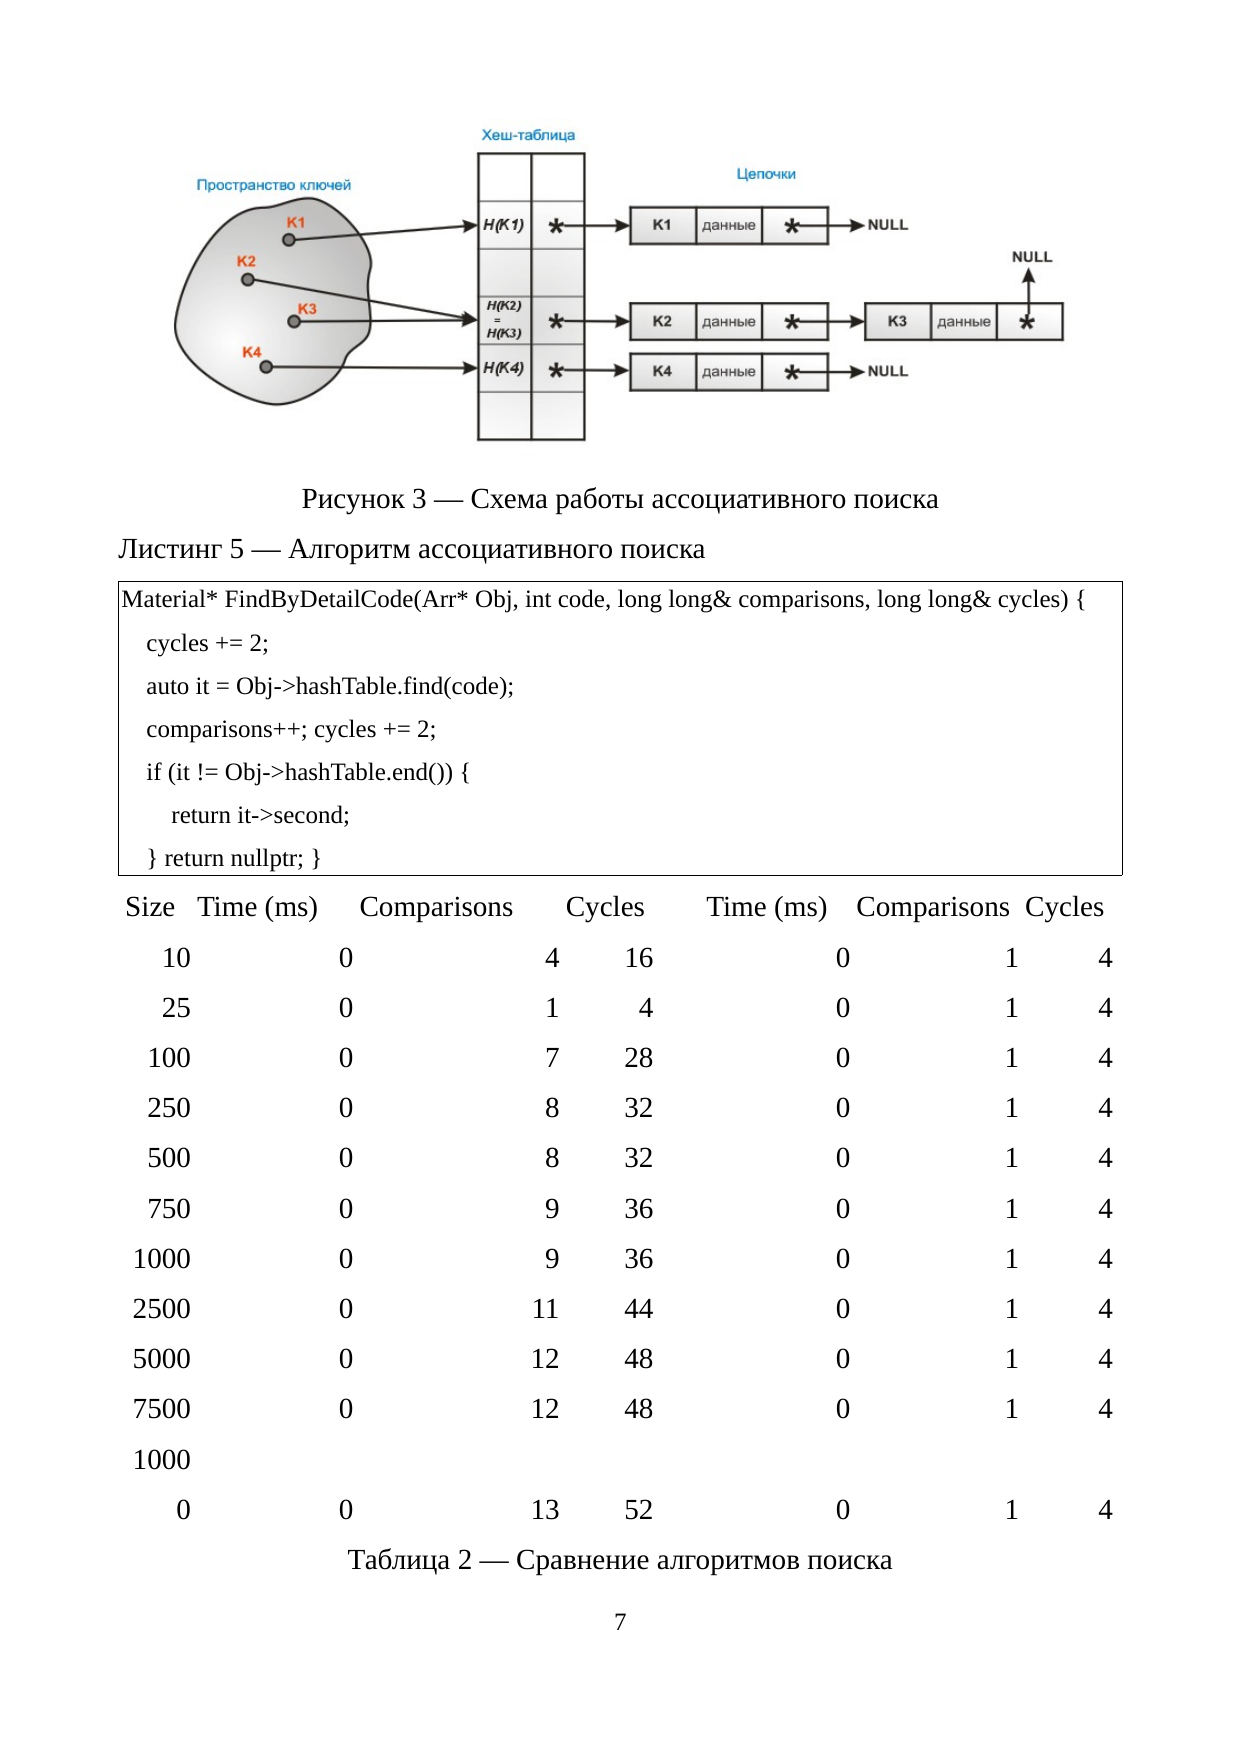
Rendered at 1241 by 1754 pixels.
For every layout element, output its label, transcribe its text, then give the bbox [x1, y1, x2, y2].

text return it->second; [119, 797, 1122, 829]
text if (it != Obj->hashTable.end()) { [119, 754, 1122, 786]
table_cell 48 [563, 1341, 656, 1392]
table_cell 0 [194, 1442, 356, 1542]
table_cell 9 [356, 1241, 562, 1291]
table_cell 1 [853, 1191, 1022, 1241]
table_cell 13 [356, 1442, 562, 1542]
table_cell 100 [122, 1040, 194, 1090]
table_cell 0 [194, 1241, 356, 1291]
table_cell 10000 [122, 1442, 194, 1542]
table_cell 4 [1022, 1442, 1116, 1542]
table_cell 16 [563, 940, 656, 990]
table_cell 1 [356, 990, 562, 1040]
table_cell 0 [703, 1241, 853, 1291]
table_cell 7 [356, 1040, 562, 1090]
table_cell 4 [1022, 1090, 1116, 1141]
table_cell 0 [194, 1291, 356, 1341]
table_cell [656, 1392, 703, 1442]
table_cell 28 [563, 1040, 656, 1090]
table_cell 0 [194, 1040, 356, 1090]
text Таблица 2 — Сравнение алгоритмов поиска [118, 1542, 1122, 1576]
table_cell 12 [356, 1392, 562, 1442]
table_cell 2500 [122, 1291, 194, 1341]
table_cell 0 [194, 1392, 356, 1442]
table_cell 1000 [122, 1241, 194, 1291]
table_cell 4 [356, 940, 562, 990]
table_cell 5000 [122, 1341, 194, 1392]
table_cell 32 [563, 1090, 656, 1141]
table_cell [656, 1341, 703, 1392]
table_cell 12 [356, 1341, 562, 1392]
table_cell 0 [703, 990, 853, 1040]
table_cell 0 [194, 1141, 356, 1191]
table_cell 1 [853, 990, 1022, 1040]
table_cell [656, 1241, 703, 1291]
table_header Cycles [1022, 890, 1116, 940]
table_cell 0 [194, 940, 356, 990]
table_cell 32 [563, 1141, 656, 1191]
table_cell 9 [356, 1191, 562, 1241]
table_cell 4 [563, 990, 656, 1040]
text auto it = Obj->hashTable.find(code); [119, 668, 1122, 699]
table_cell 0 [703, 1191, 853, 1241]
table_cell 0 [703, 1090, 853, 1141]
table_cell 0 [703, 940, 853, 990]
table_cell [656, 940, 703, 990]
table_cell 4 [1022, 990, 1116, 1040]
table_cell 0 [703, 1141, 853, 1191]
table_cell [656, 1442, 703, 1542]
table_cell 25 [122, 990, 194, 1040]
table_cell 10 [122, 940, 194, 990]
table_cell 250 [122, 1090, 194, 1141]
table_cell 7500 [122, 1392, 194, 1442]
text Рисунок 3 — Схема работы ассоциативного поиска [118, 464, 1122, 514]
picture [163, 118, 1077, 464]
table_cell [656, 1090, 703, 1141]
table_cell 1 [853, 1291, 1022, 1341]
text } return nullptr; } [119, 840, 1122, 875]
table_header Size [122, 890, 194, 940]
table_cell 1 [853, 940, 1022, 990]
table_cell 0 [703, 1291, 853, 1341]
table_cell 0 [194, 990, 356, 1040]
table_cell 1 [853, 1341, 1022, 1392]
table_cell 36 [563, 1241, 656, 1291]
table_cell 4 [1022, 1291, 1116, 1341]
table_cell 0 [703, 1341, 853, 1392]
table_header Comparisons [853, 890, 1022, 940]
table_cell 8 [356, 1090, 562, 1141]
table_cell 36 [563, 1191, 656, 1241]
table_cell 1 [853, 1392, 1022, 1442]
table_cell 500 [122, 1141, 194, 1191]
table_cell 1 [853, 1241, 1022, 1291]
table_cell 48 [563, 1392, 656, 1442]
table_cell 1 [853, 1090, 1022, 1141]
table_cell 8 [356, 1141, 562, 1191]
table_cell 4 [1022, 1040, 1116, 1090]
table_header Time (ms) [194, 890, 356, 940]
table_cell 4 [1022, 940, 1116, 990]
text Листинг 5 — Алгоритм ассоциативного поиска [118, 531, 1122, 565]
table_cell 0 [703, 1442, 853, 1542]
text Material* FindByDetailCode(Arr* Obj, int code, long long& comparisons, long long& cycles) { [119, 582, 1122, 613]
text cycles += 2; [119, 624, 1122, 656]
table_cell 4 [1022, 1141, 1116, 1191]
text comparisons++; cycles += 2; [119, 711, 1122, 743]
table_cell 750 [122, 1191, 194, 1241]
table_cell 1 [853, 1442, 1022, 1542]
table_cell 1 [853, 1141, 1022, 1191]
table_cell 44 [563, 1291, 656, 1341]
table_cell [656, 990, 703, 1040]
table_cell 0 [703, 1392, 853, 1442]
table_cell 4 [1022, 1241, 1116, 1291]
table_header Time (ms) [703, 890, 853, 940]
table_header [656, 890, 703, 940]
table_cell [656, 1291, 703, 1341]
table_cell 4 [1022, 1392, 1116, 1442]
table_cell 1 [853, 1040, 1022, 1090]
table_cell 4 [1022, 1341, 1116, 1392]
table_cell 0 [194, 1191, 356, 1241]
table_cell 0 [194, 1341, 356, 1392]
table_cell 0 [703, 1040, 853, 1090]
table_header Comparisons [356, 890, 562, 940]
table_cell 52 [563, 1442, 656, 1542]
table_cell 4 [1022, 1191, 1116, 1241]
table_cell 11 [356, 1291, 562, 1341]
table_cell [656, 1141, 703, 1191]
table_cell [656, 1191, 703, 1241]
table_cell [656, 1040, 703, 1090]
table_header Cycles [563, 890, 656, 940]
table_cell 0 [194, 1090, 356, 1141]
